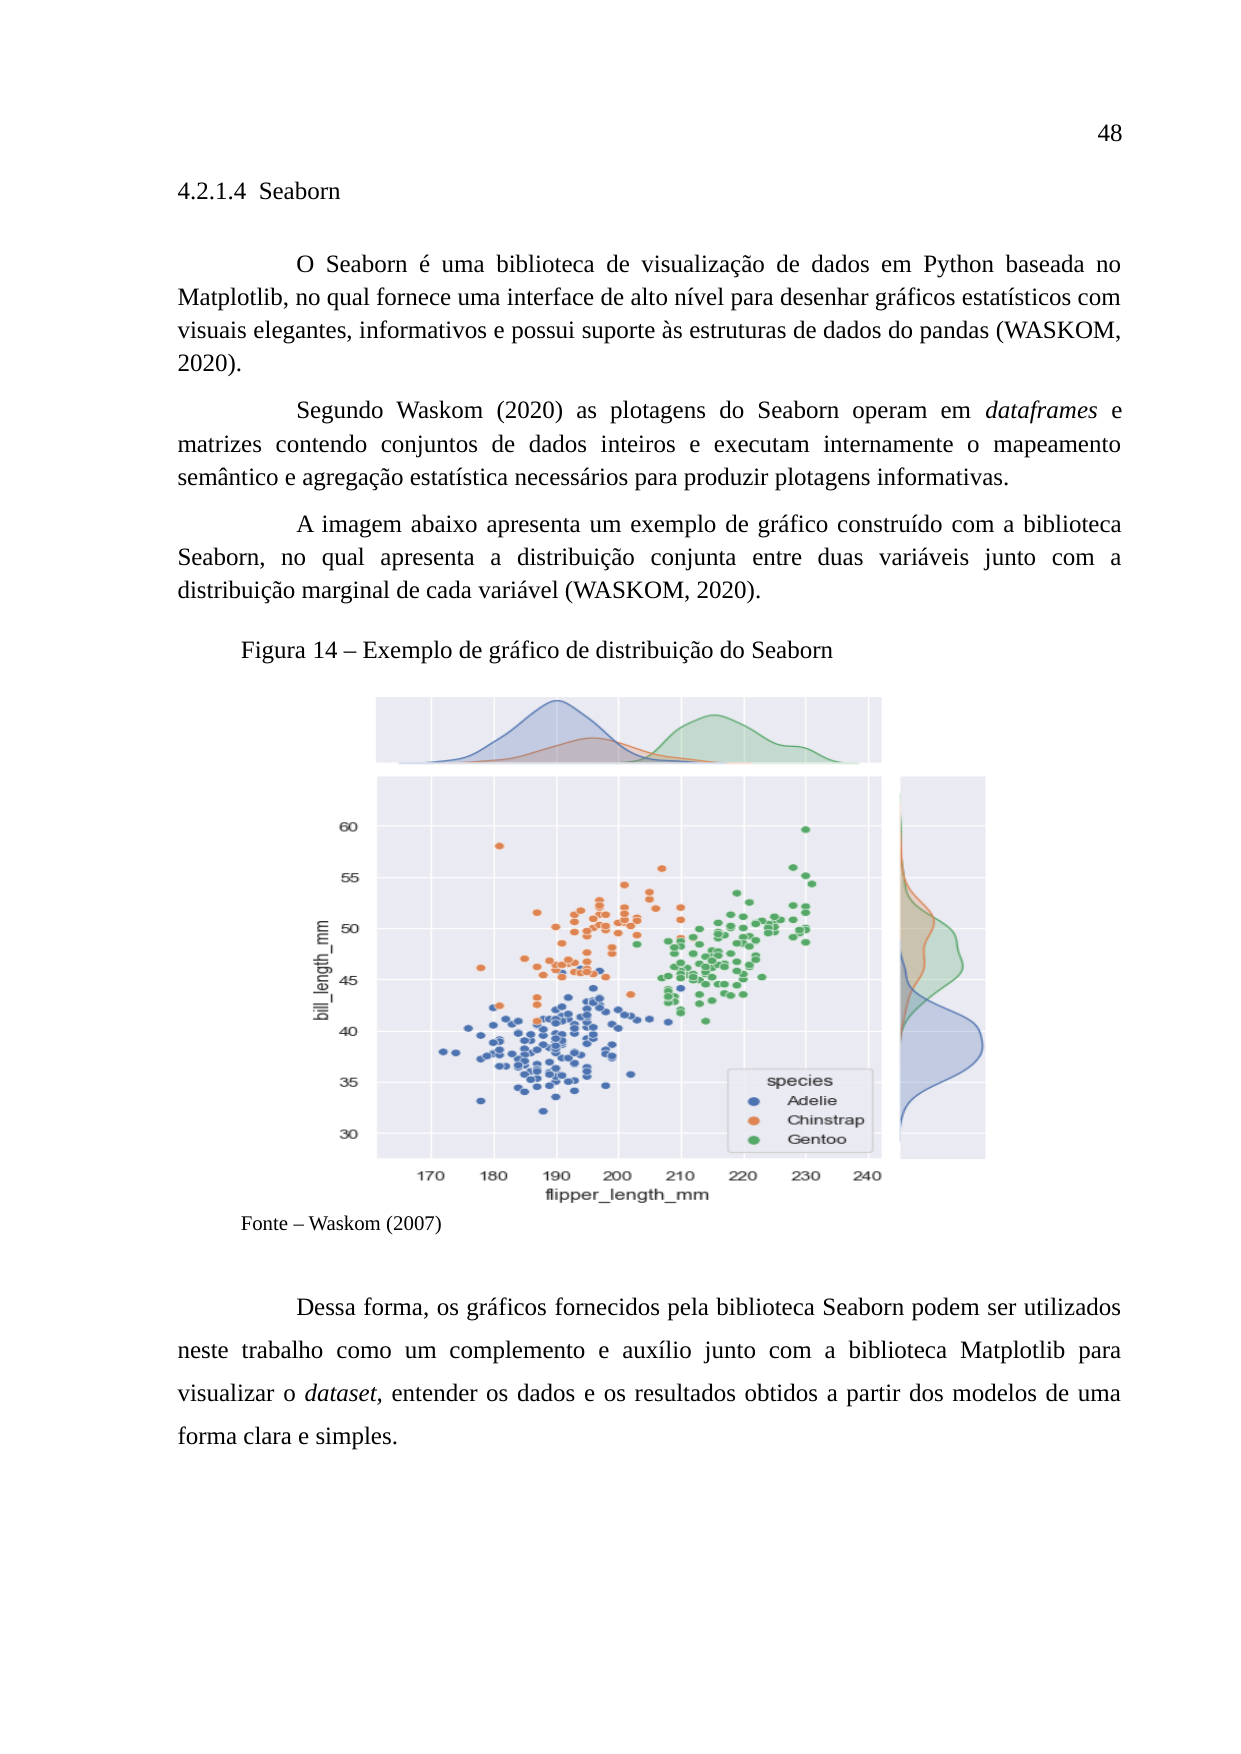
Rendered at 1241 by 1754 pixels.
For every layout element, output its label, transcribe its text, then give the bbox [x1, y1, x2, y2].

subtitle Seaborn [177, 176, 1122, 205]
text Segundo Waskom (2020) as plotagens do Seaborn operam em dataframes e matrizes contendo conjuntos de dados inteiros e executam internamente o mapeamento semântico e agregação estatística necessários para produzir plotagens informativas. [177, 396, 1122, 490]
text Dessa forma, os gráficos fornecidos pela biblioteca Seaborn podem ser utilizados neste trabalho como um complemento e auxílio junto com a biblioteca Matplotlib para visualizar o dataset, entender os dados e os resultados obtidos a partir dos modelos de uma forma clara e simples. [177, 1292, 1122, 1450]
picture [302, 689, 998, 1211]
text O Seaborn é uma biblioteca de visualização de dados em Python baseada no Matplotlib, no qual fornece uma interface de alto nível para desenhar gráficos estatísticos com visuais elegantes, informativos e possui suporte às estruturas de dados do pandas (WASKOM, 2020). [177, 249, 1122, 377]
text Fonte – Waskom (2007) [241, 1211, 1058, 1234]
text A imagem abaixo apresenta um exemplo de gráfico construído com a biblioteca Seaborn, no qual apresenta a distribuição conjunta entre duas variáveis junto com a distribuição marginal de cada variável (WASKOM, 2020). [177, 509, 1122, 604]
text Figura 14 – Exemplo de gráfico de distribuição do Seaborn [241, 635, 1058, 664]
